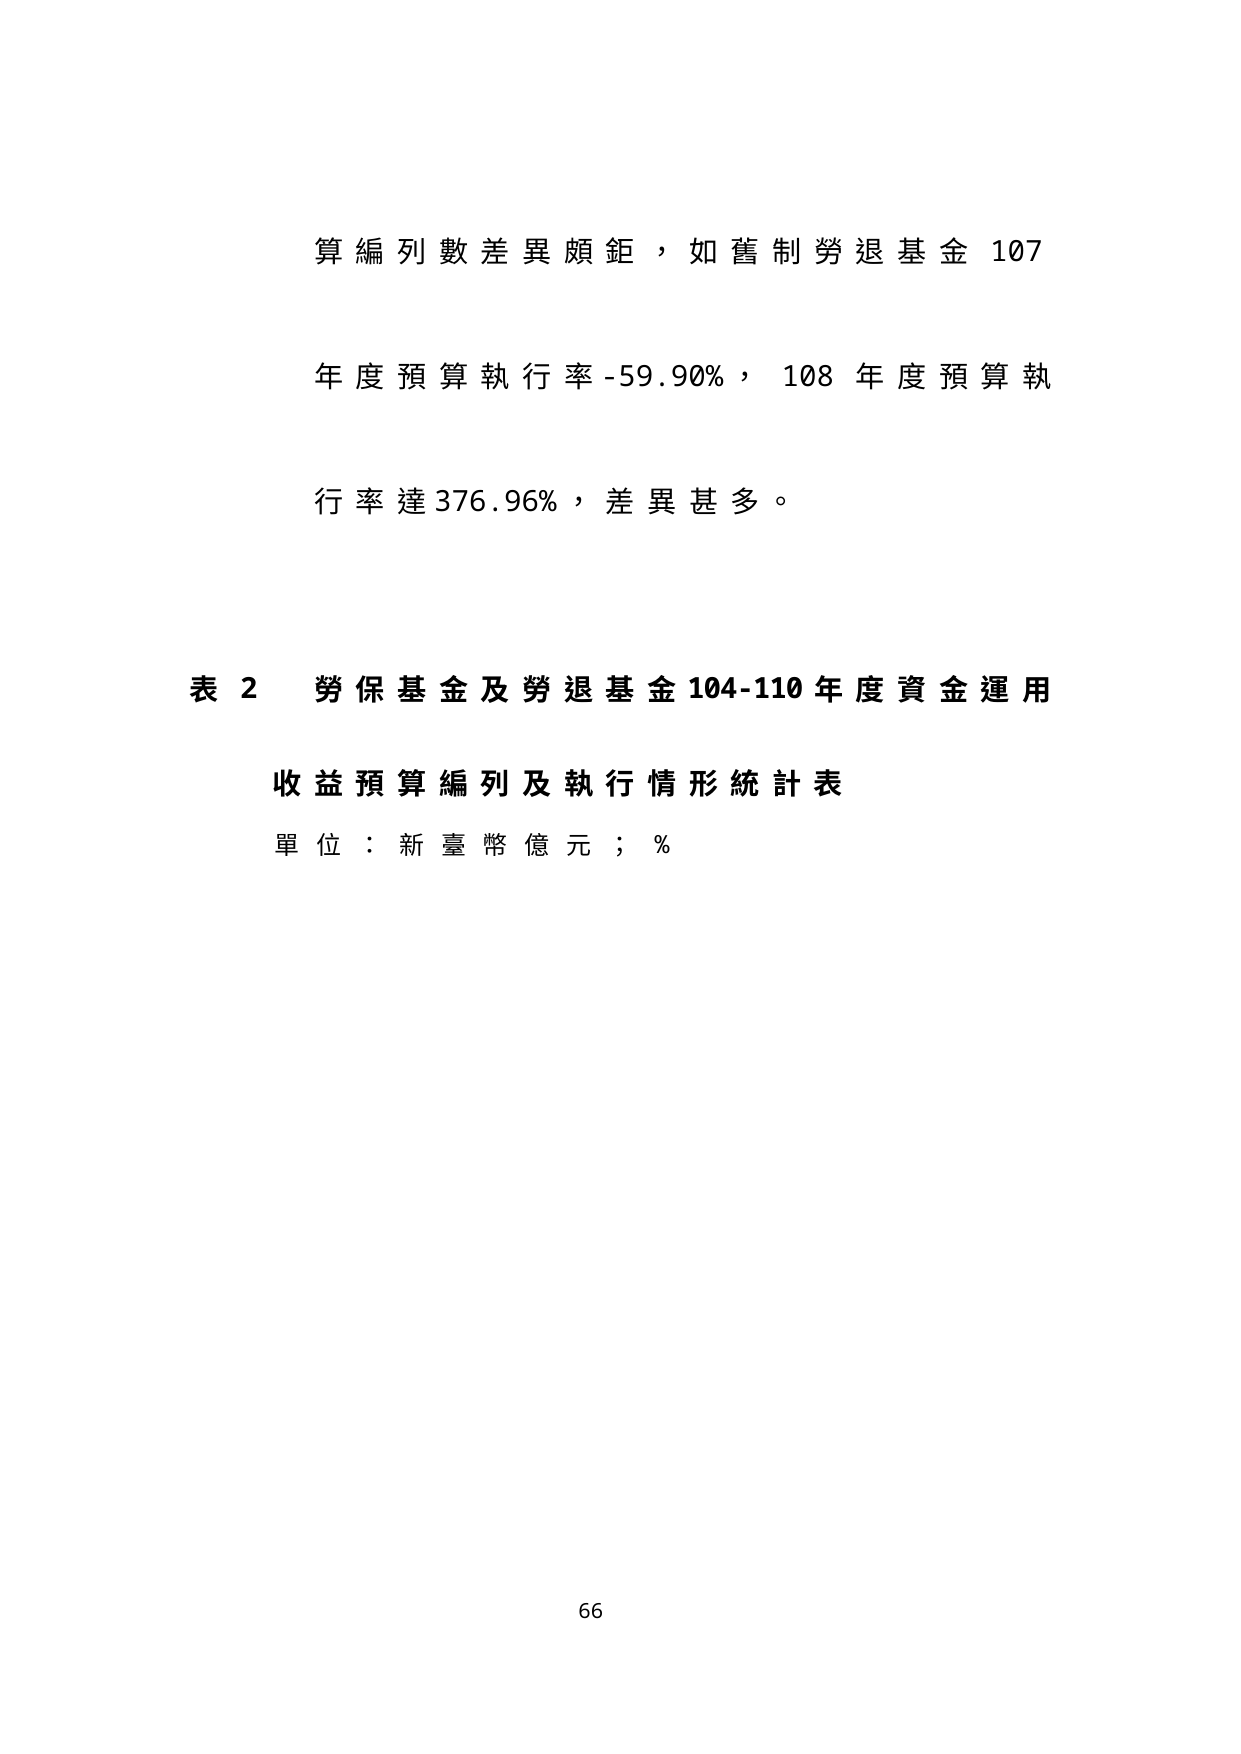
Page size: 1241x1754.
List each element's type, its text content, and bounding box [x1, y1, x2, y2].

text 算編列數差異頗鉅，如舊制勞退基金107年度預算執行率-59.90%，108年度預算執行率達376.96%，差異甚多。 [271, 177, 1058, 552]
text 表2 勞保基金及勞退基金104-110年度資金運用收益預算編列及執行情形統計表 單位：新臺幣億元；% [183, 615, 1058, 865]
